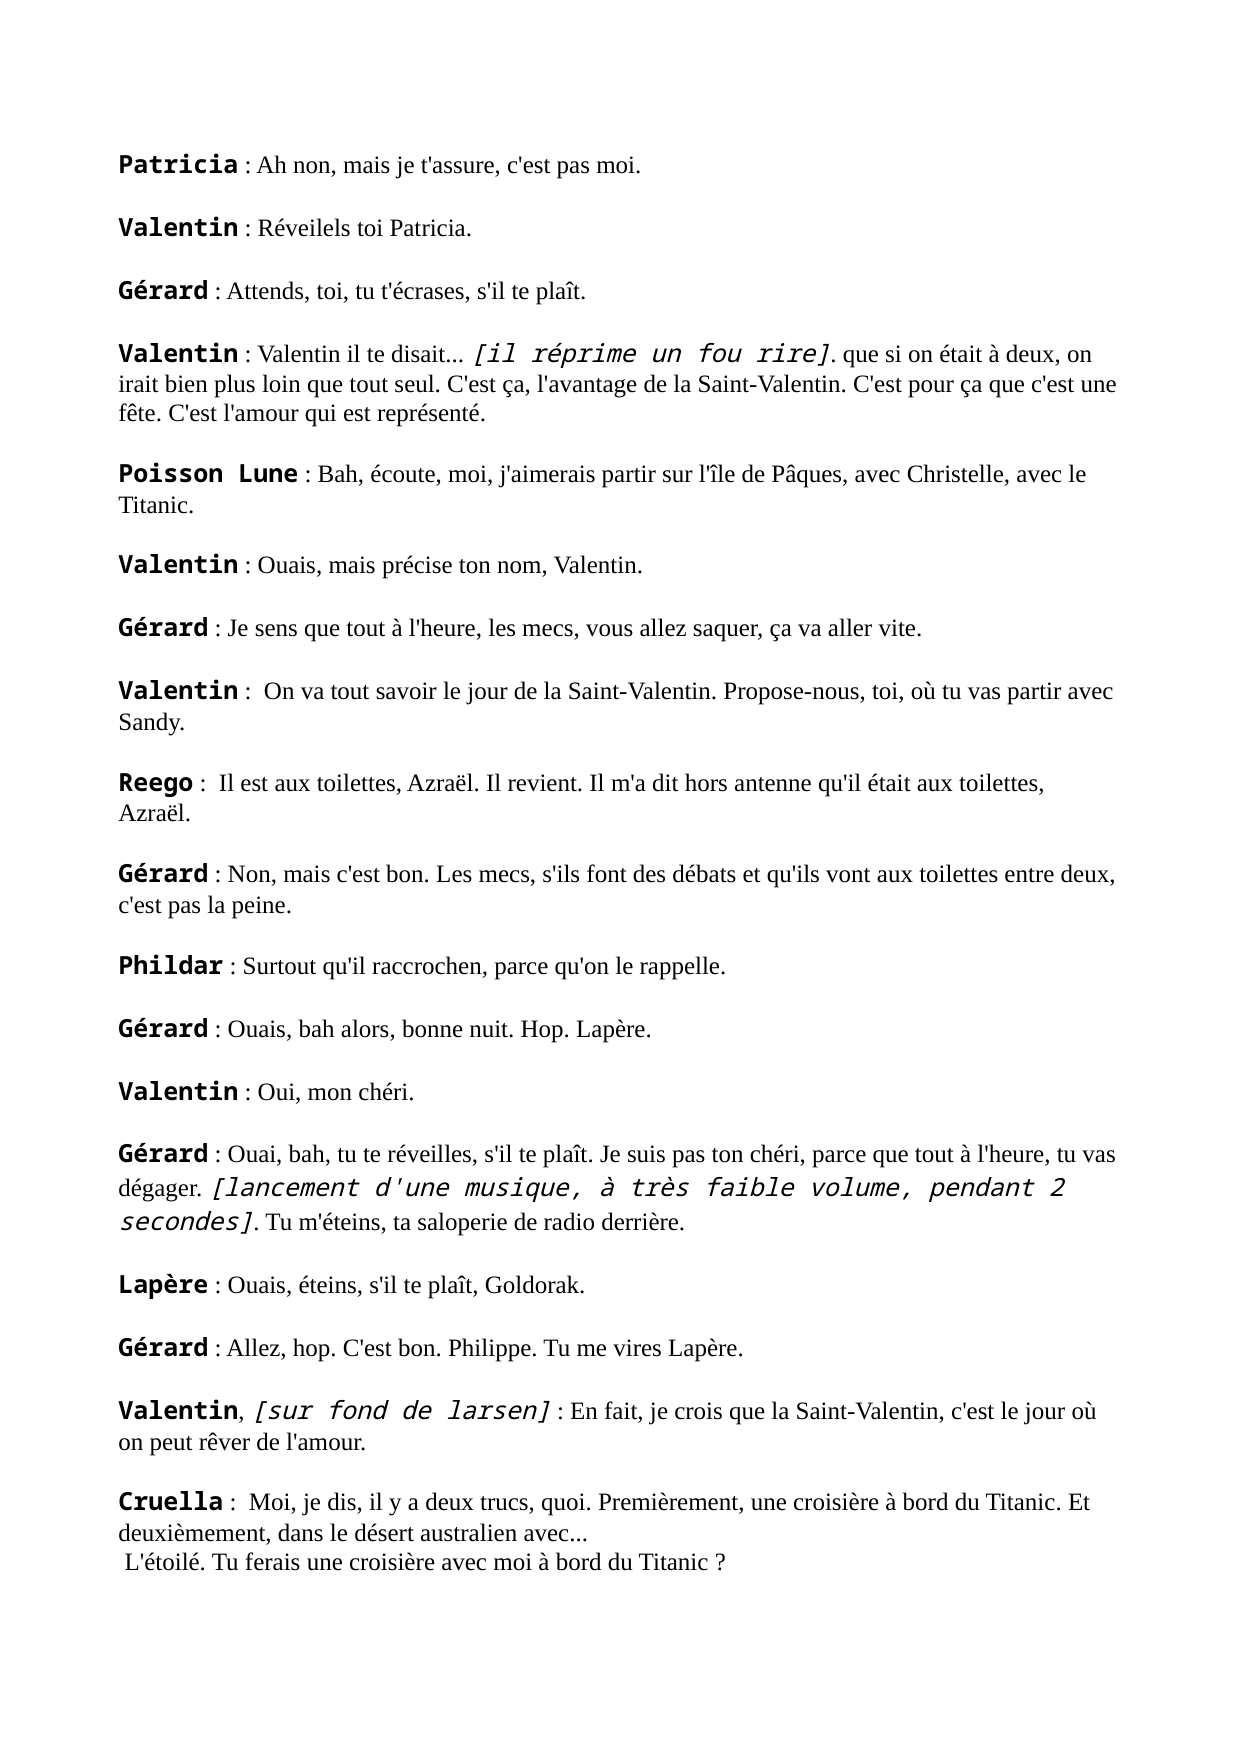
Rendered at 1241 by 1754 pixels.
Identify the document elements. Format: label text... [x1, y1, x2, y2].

text Valentin : Réveilels toi Patricia. [118, 210, 1122, 244]
text Lapère : Ouais, éteins, s'il te plaît, Goldorak. [118, 1267, 1122, 1301]
text Patricia : Ah non, mais je t'assure, c'est pas moi. [118, 147, 1122, 181]
text Gérard : Je sens que tout à l'heure, les mecs, vous allez saquer, ça va aller vite. [118, 610, 1122, 644]
text Gérard : Non, mais c'est bon. Les mecs, s'ils font des débats et qu'ils vont aux toilettes entre deux, c'est pas la peine. [118, 856, 1122, 919]
text Gérard : Attends, toi, tu t'écrases, s'il te plaît. [118, 272, 1122, 307]
text Phildar : Surtout qu'il raccrochen, parce qu'on le rappelle. [118, 947, 1122, 982]
text Gérard : Allez, hop. C'est bon. Philippe. Tu me vires Lapère. [118, 1330, 1122, 1364]
text Reego : Il est aux toilettes, Azraël. Il revient. Il m'a dit hors antenne qu'il était aux toilettes, Azraël. [118, 764, 1122, 827]
text Valentin : On va tout savoir le jour de la Saint-Valentin. Propose-nous, toi, où tu vas partir avec Sandy. [118, 673, 1122, 736]
text Poisson Lune : Bah, écoute, moi, j'aimerais partir sur l'île de Pâques, avec Christelle, avec le Titanic. [118, 456, 1122, 518]
text Cruella : Moi, je dis, il y a deux trucs, quoi. Premièrement, une croisière à bord du Titanic. Et deuxièmement, dans le désert australien avec... [118, 1484, 1122, 1547]
text Gérard : Ouais, bah alors, bonne nuit. Hop. Lapère. [118, 1010, 1122, 1044]
text Valentin : Valentin il te disait... [il réprime un fou rire]. que si on était à deux, on irait bien plus loin que tout seul. C'est ça, l'avantage de la Saint-Valentin. C'est pour ça que c'est une fête. C'est l'amour qui est représenté. [118, 335, 1122, 427]
text Valentin, [sur fond de larsen] : En fait, je crois que la Saint-Valentin, c'est le jour où on peut rêver de l'amour. [118, 1392, 1122, 1455]
text Valentin : Oui, mon chéri. [118, 1073, 1122, 1107]
text L'étoilé. Tu ferais une croisière avec moi à bord du Titanic ? [118, 1547, 1122, 1576]
text Valentin : Ouais, mais précise ton nom, Valentin. [118, 547, 1122, 581]
text Gérard : Ouai, bah, tu te réveilles, s'il te plaît. Je suis pas ton chéri, parce que tout à l'heure, tu vas dégager. [lancement d'une musique, à très faible volume, pendant 2 secondes]. Tu m'éteins, ta saloperie de radio derrière. [118, 1136, 1122, 1238]
